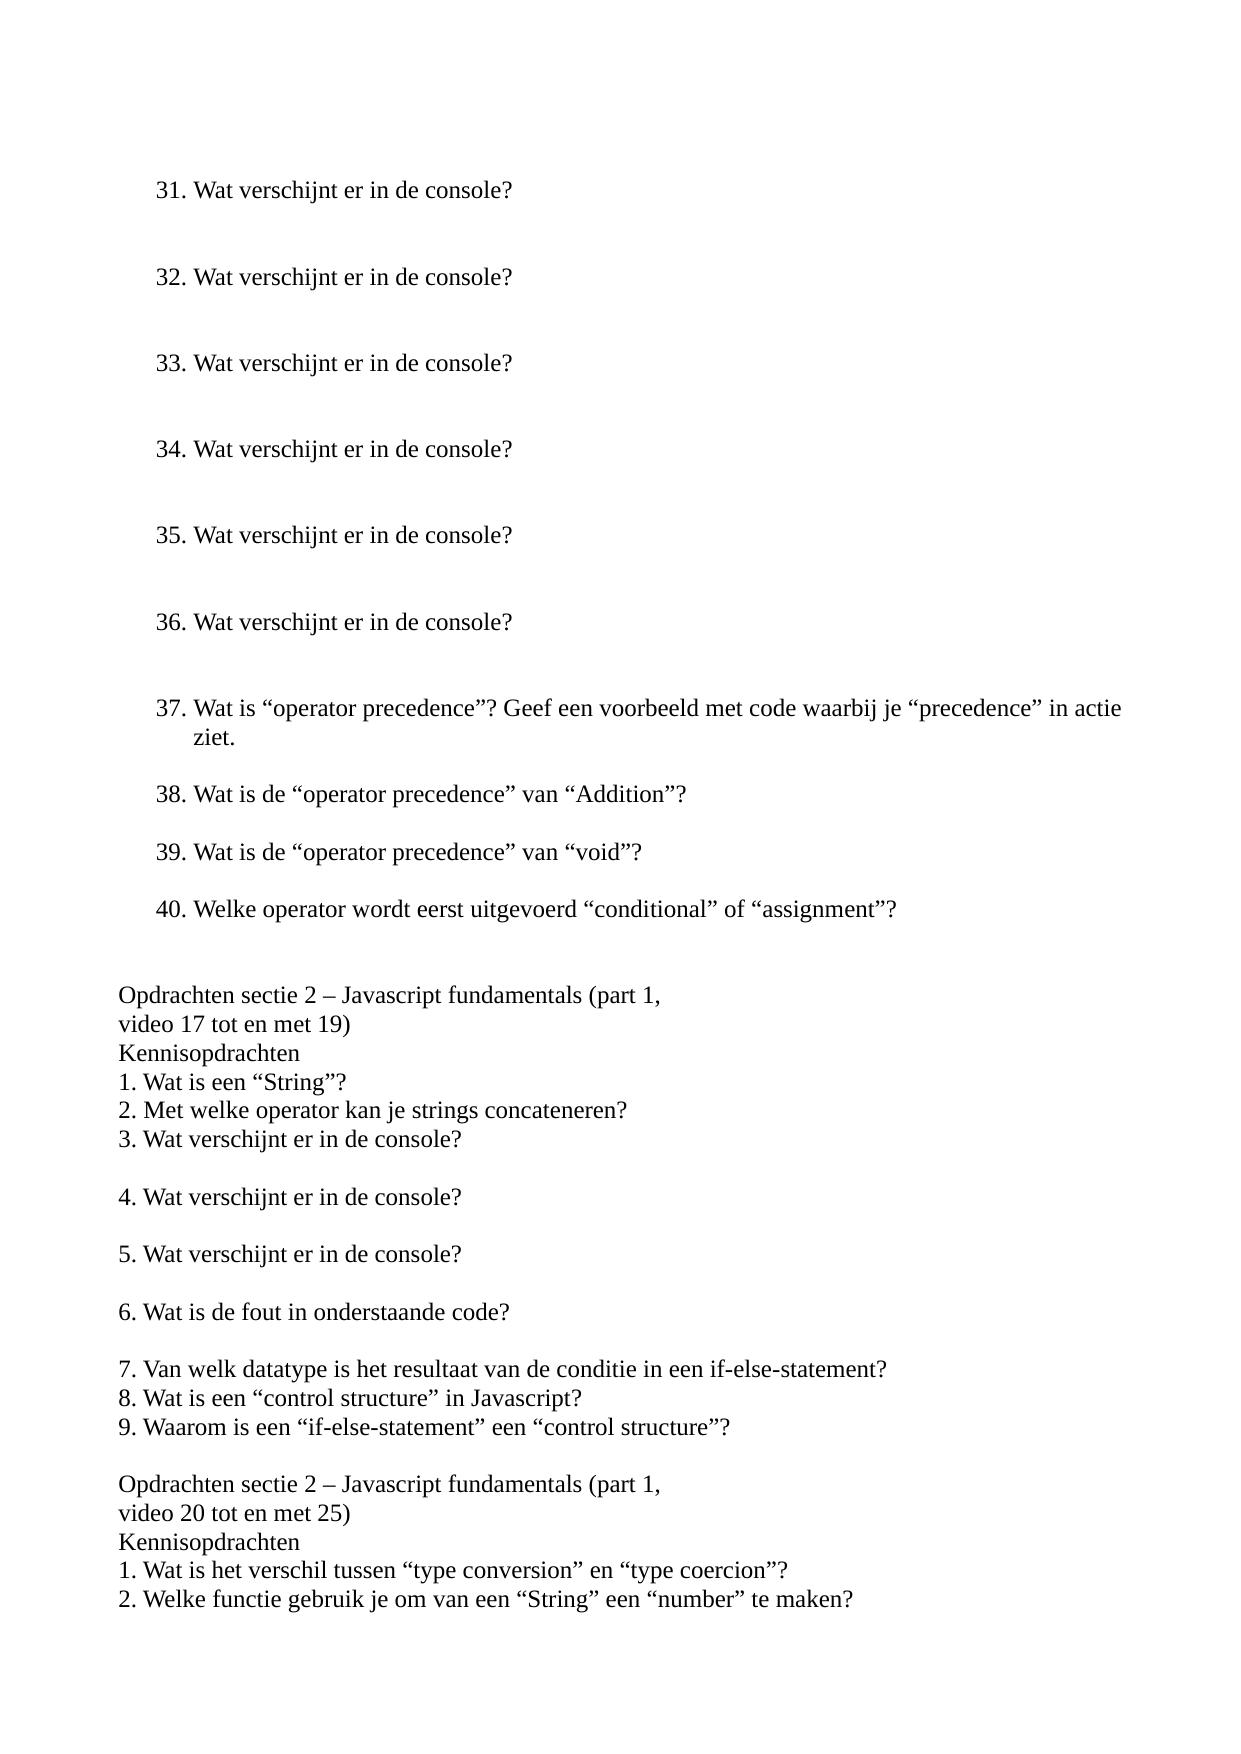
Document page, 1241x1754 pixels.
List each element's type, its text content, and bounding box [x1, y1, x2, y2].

list Wat verschijnt er in de console? [156, 521, 1122, 549]
text 1. Wat is een “String”? [118, 1067, 1122, 1096]
text 4. Wat verschijnt er in de console? [118, 1182, 1122, 1211]
list Wat verschijnt er in de console? [156, 262, 1122, 291]
text 6. Wat is de fout in onderstaande code? [118, 1297, 1122, 1326]
text Kennisopdrachten [118, 1038, 1122, 1067]
list Wat is de “operator precedence” van “void”? [156, 837, 1122, 866]
text 9. Waarom is een “if-else-statement” een “control structure”? [118, 1412, 1122, 1441]
text 3. Wat verschijnt er in de console? [118, 1124, 1122, 1153]
list Wat verschijnt er in de console? [156, 176, 1122, 204]
text video 20 tot en met 25) [118, 1498, 1122, 1527]
text 1. Wat is het verschil tussen “type conversion” en “type coercion”? [118, 1556, 1122, 1584]
text 2. Welke functie gebruik je om van een “String” een “number” te maken? [118, 1584, 1122, 1613]
list Wat verschijnt er in de console? [156, 434, 1122, 463]
list Wat is “operator precedence”? Geef een voorbeeld met code waarbij je “precedence” in actie ziet. [156, 693, 1122, 751]
text video 17 tot en met 19) [118, 1009, 1122, 1038]
list Welke operator wordt eerst uitgevoerd “conditional” of “assignment”? [156, 894, 1122, 923]
text Opdrachten sectie 2 – Javascript fundamentals (part 1, [118, 1469, 1122, 1498]
text Opdrachten sectie 2 – Javascript fundamentals (part 1, [118, 981, 1122, 1009]
list Wat is de “operator precedence” van “Addition”? [156, 779, 1122, 808]
text 8. Wat is een “control structure” in Javascript? [118, 1383, 1122, 1412]
text 7. Van welk datatype is het resultaat van de conditie in een if-else-statement? [118, 1354, 1122, 1383]
list Wat verschijnt er in de console? [156, 348, 1122, 377]
text 2. Met welke operator kan je strings concateneren? [118, 1096, 1122, 1124]
text Kennisopdrachten [118, 1527, 1122, 1556]
list Wat verschijnt er in de console? [156, 607, 1122, 636]
text 5. Wat verschijnt er in de console? [118, 1239, 1122, 1268]
